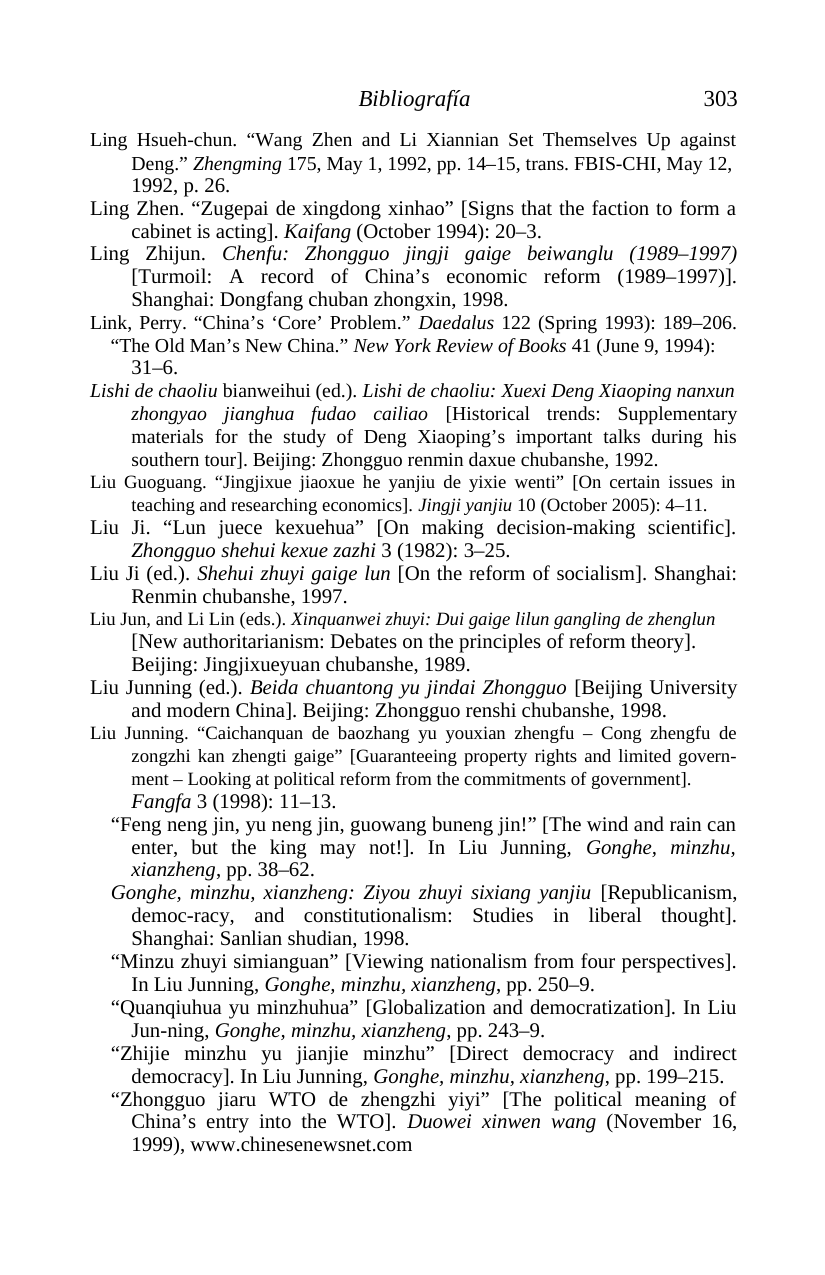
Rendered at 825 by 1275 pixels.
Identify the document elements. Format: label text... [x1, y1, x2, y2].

text Gonghe, minzhu, xianzheng: Ziyou zhuyi sixiang yanjiu [Republicanism, democ-racy, and constitutionalism: Studies in liberal thought]. Shanghai: Sanlian shudian, 1998. [111, 881, 737, 950]
text Liu Guoguang. “Jingjixue jiaoxue he yanjiu de yixie wenti” [On certain issues in teaching and researching economics]. Jingji yanjiu 10 (October 2005): 4–11. [90, 471, 737, 515]
text “Zhijie minzhu yu jianjie minzhu” [Direct democracy and indirect democracy]. In Liu Junning, Gonghe, minzhu, xianzheng, pp. 199–215. [111, 1042, 737, 1088]
text Liu Jun, and Li Lin (eds.). Xinquanwei zhuyi: Dui gaige lilun gangling de zhenglun [89, 608, 737, 629]
text 31–6. [131, 357, 737, 379]
text Ling Zhijun. Chenfu: Zhongguo jingji gaige beiwanglu (1989–1997) [Turmoil: A record of China’s economic reform (1989–1997)]. Shanghai: Dongfang chuban zhongxin, 1998. [90, 243, 737, 311]
text Liu Junning. “Caichanquan de baozhang yu youxian zhengfu – Cong zhengfu de zongzhi kan zhengti gaige” [Guaranteeing property rights and limited govern-ment – Looking at political reform from the commitments of government]. [90, 722, 737, 789]
text Link, Perry. “China’s ‘Core’ Problem.” Daedalus 122 (Spring 1993): 189–206. “The Old Man’s New China.” New York Review of Books 41 (June 9, 1994): [90, 311, 737, 357]
text Liu Ji (ed.). Shehui zhuyi gaige lun [On the reform of socialism]. Shanghai: Renmin chubanshe, 1997. [90, 562, 737, 608]
text Ling Zhen. “Zugepai de xingdong xinhao” [Signs that the faction to form a cabinet is acting]. Kaifang (October 1994): 20–3. [90, 197, 737, 243]
table_header Bibliografía [358, 84, 585, 111]
text “Zhongguo jiaru WTO de zhengzhi yiyi” [The political meaning of China’s entry into the WTO]. Duowei xinwen wang (November 16, 1999), www.chinesenewsnet.com [111, 1088, 737, 1156]
text “Feng neng jin, yu neng jin, guowang buneng jin!” [The wind and rain can enter, but the king may not!]. In Liu Junning, Gonghe, minzhu, xianzheng, pp. 38–62. [111, 813, 737, 881]
text Liu Ji. “Lun juece kexuehua” [On making decision-making scientific]. Zhongguo shehui kexue zazhi 3 (1982): 3–25. [90, 516, 737, 562]
text “Minzu zhuyi simianguan” [Viewing nationalism from four perspectives]. In Liu Junning, Gonghe, minzhu, xianzheng, pp. 250–9. [111, 950, 737, 996]
text Fangfa 3 (1998): 11–13. [131, 790, 737, 813]
text “Quanqiuhua yu minzhuhua” [Globalization and democratization]. In Liu Jun-ning, Gonghe, minzhu, xianzheng, pp. 243–9. [111, 996, 737, 1042]
table_header 303 [585, 84, 737, 111]
text Lishi de chaoliu bianweihui (ed.). Lishi de chaoliu: Xuexi Deng Xiaoping nanxun zhongyao jianghua fudao cailiao [Historical trends: Supplementary materials for the study of Deng Xiaoping’s important talks during his southern tour]. Beijing: Zhongguo renmin daxue chubanshe, 1992. [90, 379, 737, 470]
text Ling Hsueh-chun. “Wang Zhen and Li Xiannian Set Themselves Up against Deng.” Zhengming 175, May 1, 1992, pp. 14–15, trans. FBIS-CHI, May 12, [90, 128, 737, 174]
text [New authoritarianism: Debates on the principles of reform theory]. Beijing: Jingjixueyuan chubanshe, 1989. [131, 631, 737, 676]
text 1992, p. 26. [131, 174, 737, 197]
text Liu Junning (ed.). Beida chuantong yu jindai Zhongguo [Beijing University and modern China]. Beijing: Zhongguo renshi chubanshe, 1998. [90, 676, 737, 722]
